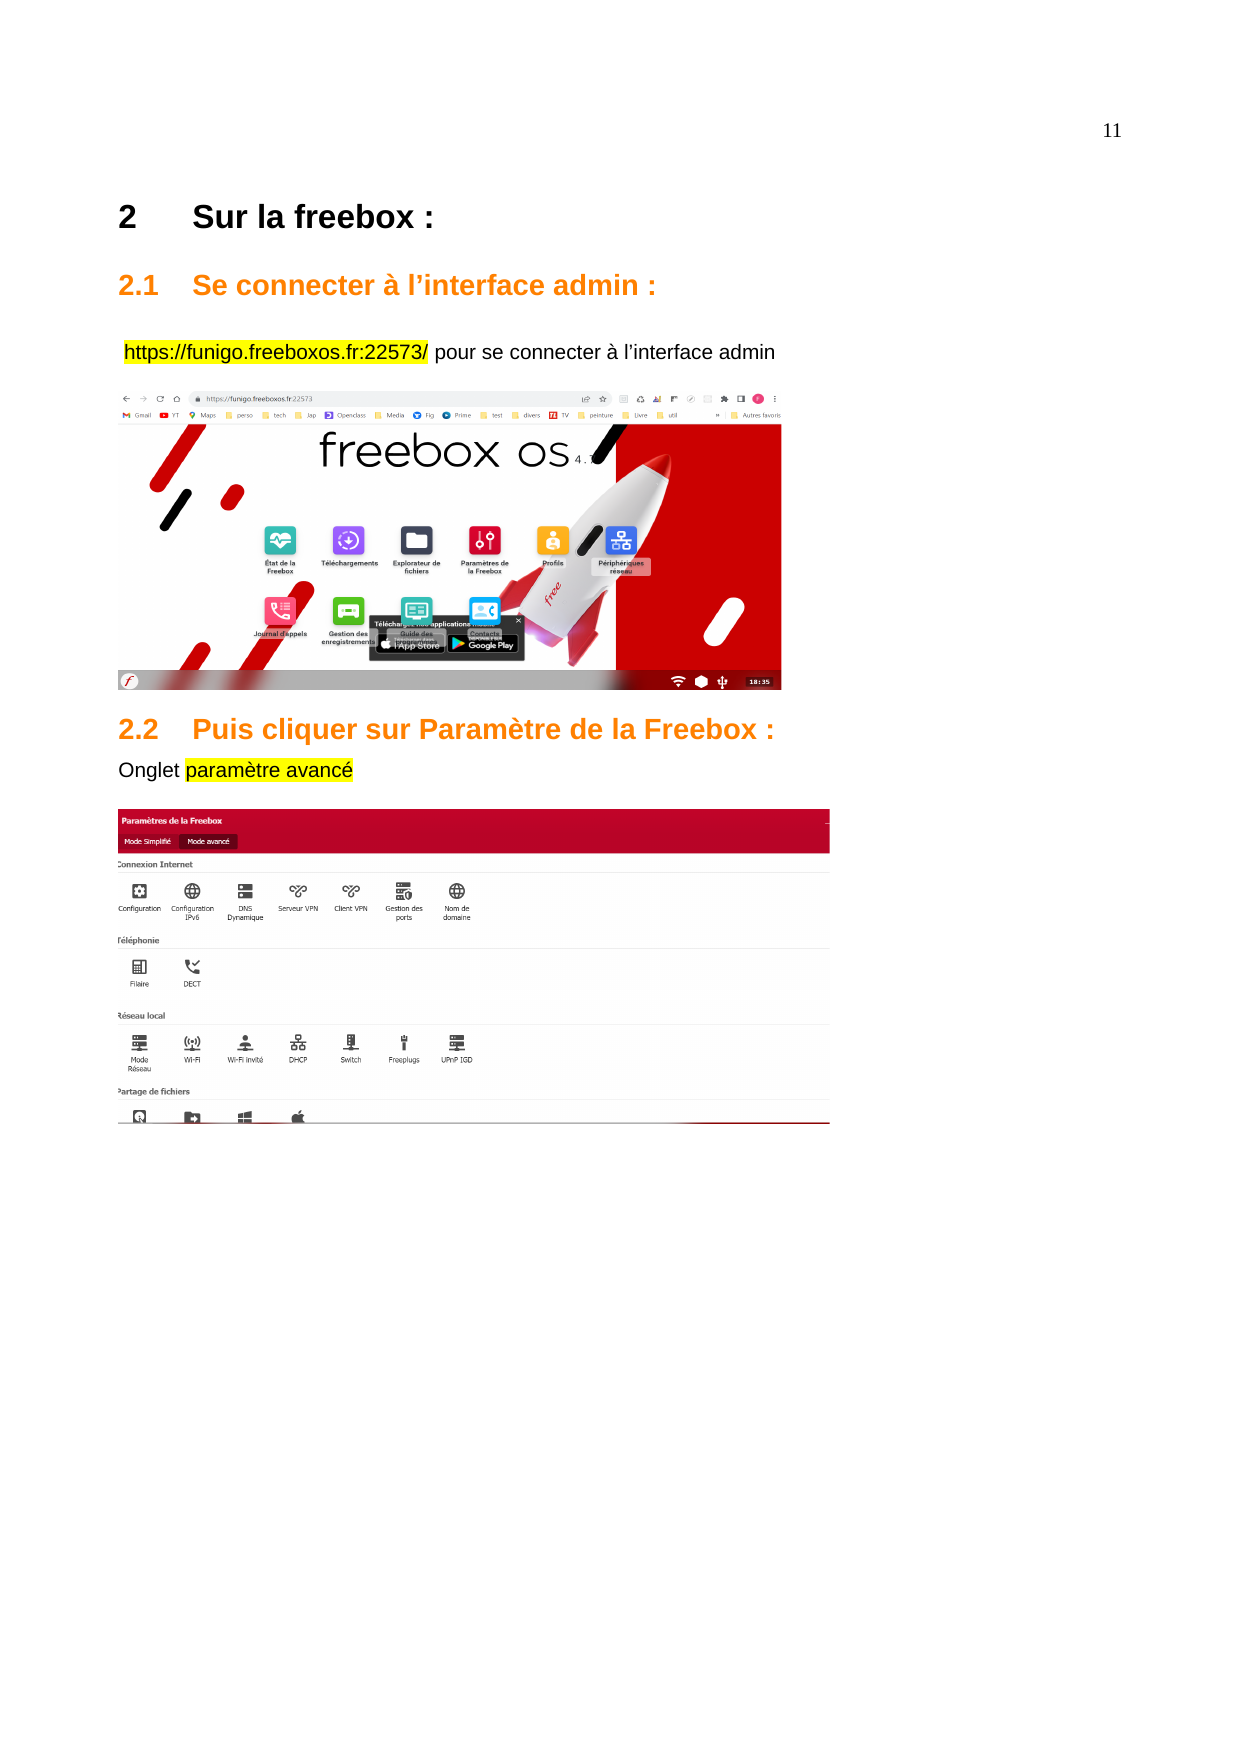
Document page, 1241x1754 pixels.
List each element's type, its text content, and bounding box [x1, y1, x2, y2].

picture [118, 391, 782, 690]
subtitle Se connecter à l’interface admin : [118, 268, 1122, 302]
text https://funigo.freeboxos.fr:22573/ pour se connecter à l’interface admin [118, 340, 1122, 364]
subtitle Sur la freebox : [118, 197, 1122, 235]
subtitle Puis cliquer sur Paramètre de la Freebox : [118, 712, 1122, 746]
picture [118, 809, 830, 1124]
text Onglet paramètre avancé [118, 758, 1122, 782]
